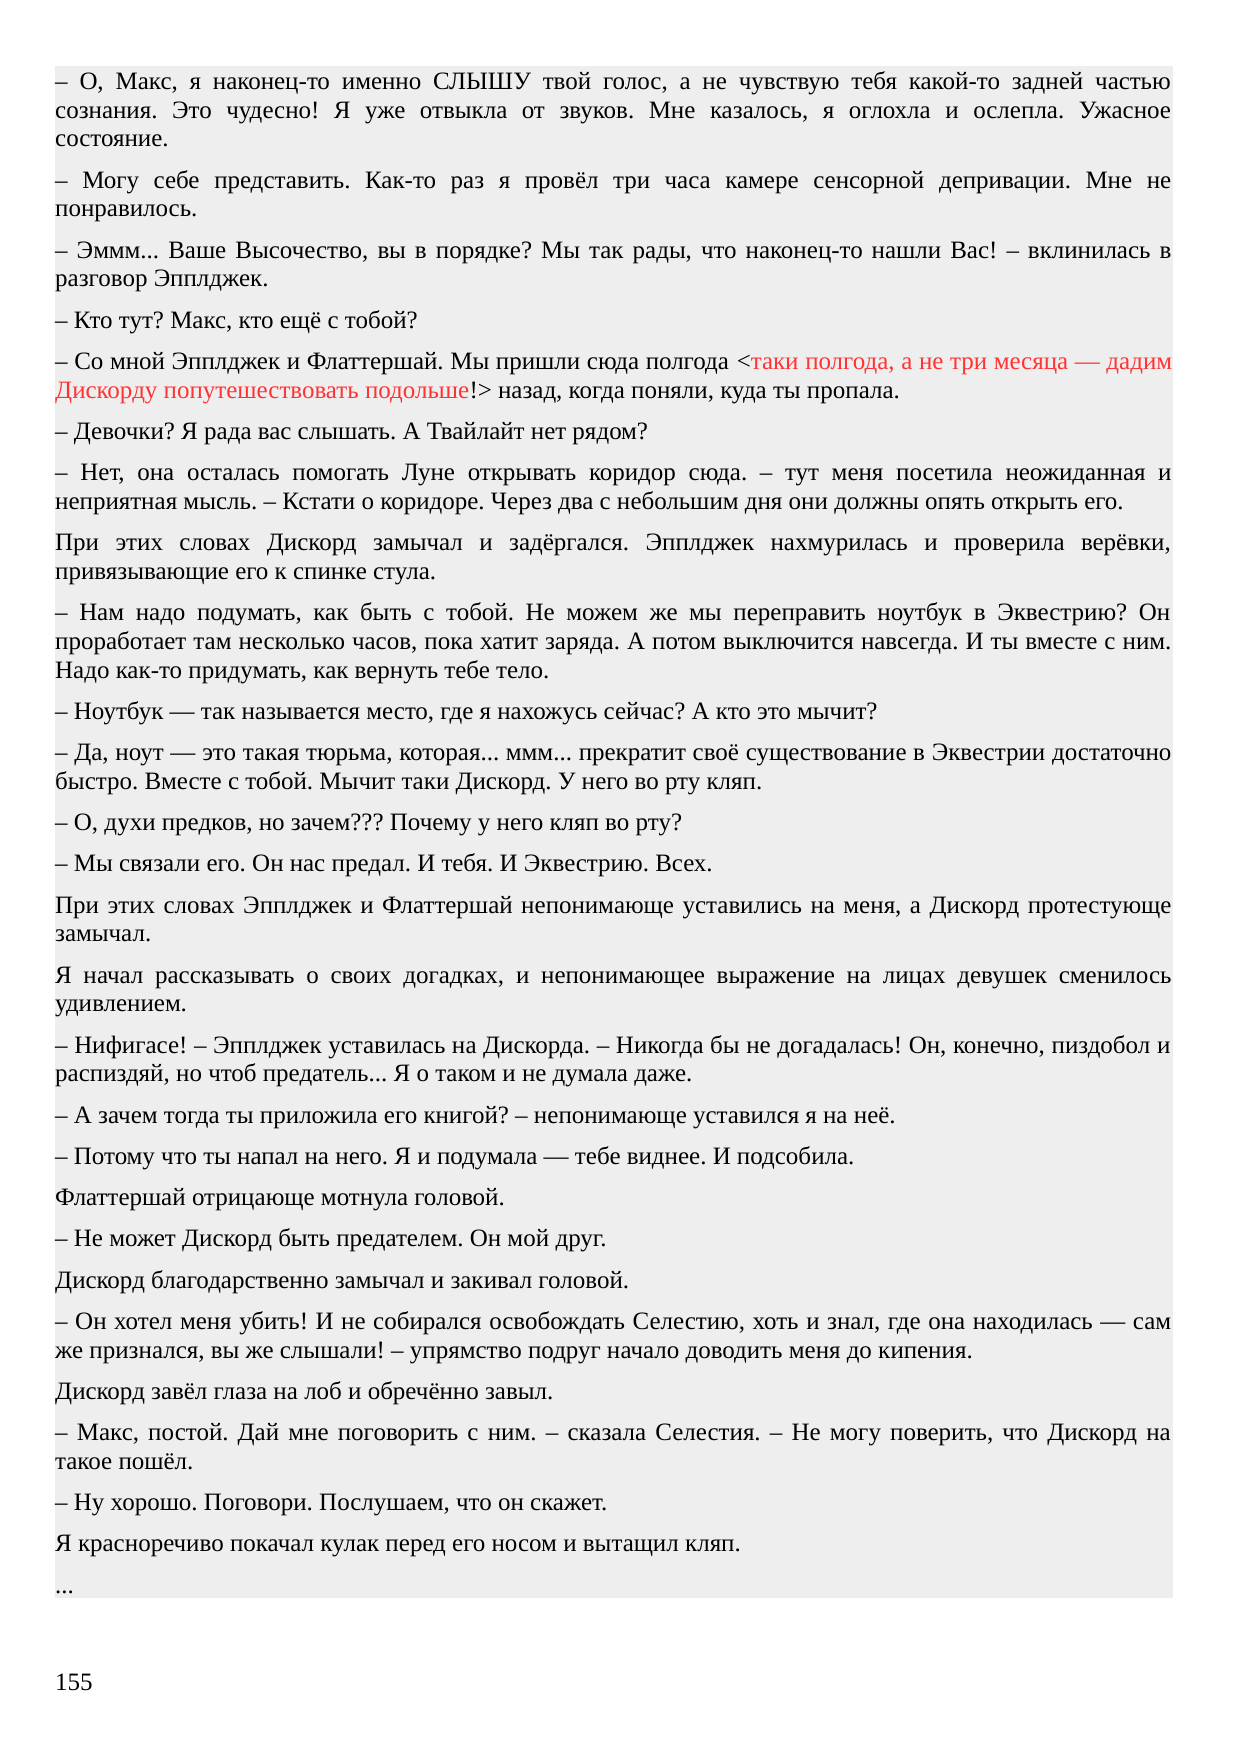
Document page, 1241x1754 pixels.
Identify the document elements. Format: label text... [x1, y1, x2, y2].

text – Он хотел меня убить! И не собирался освобождать Селестию, хоть и знал, где она находилась — сам же признался, вы же слышали! – упрямство подруг начало доводить меня до кипения. [55, 1306, 1173, 1363]
text Флаттершай отрицающе мотнула головой. [55, 1182, 1173, 1211]
text – А зачем тогда ты приложила его книгой? – непонимающе уставился я на неё. [55, 1100, 1173, 1128]
text – Кто тут? Макс, кто ещё с тобой? [55, 305, 1173, 333]
text При этих словах Эпплджек и Флаттершай непонимающе уставились на меня, а Дискорд протестующе замычал. [55, 890, 1173, 947]
text – Девочки? Я рада вас слышать. А Твайлайт нет рядом? [55, 416, 1173, 445]
text – Не может Дискорд быть предателем. Он мой друг. [55, 1223, 1173, 1252]
text – О, духи предков, но зачем??? Почему у него кляп во рту? [55, 807, 1173, 836]
text При этих словах Дискорд замычал и задёргался. Эпплджек нахмурилась и проверила верёвки, привязывающие его к спинке стула. [55, 527, 1173, 585]
text – О, Макс, я наконец-то именно СЛЫШУ твой голос, а не чувствую тебя какой-то задней частью сознания. Это чудесно! Я уже отвыкла от звуков. Мне казалось, я оглохла и ослепла. Ужасное состояние. [55, 66, 1173, 152]
text – Нифигасе! – Эпплджек уставилась на Дискорда. – Никогда бы не догадалась! Он, конечно, пиздобол и распиздяй, но чтоб предатель... Я о таком и не думала даже. [55, 1030, 1173, 1087]
text – Могу себе представить. Как-то раз я провёл три часа камере сенсорной депривации. Мне не понравилось. [55, 165, 1173, 222]
text – Потому что ты напал на него. Я и подумала — тебе виднее. И подсобила. [55, 1141, 1173, 1170]
text ... [55, 1570, 1173, 1598]
text Я красноречиво покачал кулак перед его носом и вытащил кляп. [55, 1528, 1173, 1557]
text Дискорд завёл глаза на лоб и обречённо завыл. [55, 1376, 1173, 1405]
text – Со мной Эпплджек и Флаттершай. Мы пришли сюда полгода <таки полгода, а не три месяца — дадим Дискорду попутешествовать подольше!> назад, когда поняли, куда ты пропала. [55, 346, 1173, 403]
text – Нет, она осталась помогать Луне открывать коридор сюда. – тут меня посетила неожиданная и неприятная мысль. – Кстати о коридоре. Через два с небольшим дня они должны опять открыть его. [55, 457, 1173, 515]
text – Нам надо подумать, как быть с тобой. Не можем же мы переправить ноутбук в Эквестрию? Он проработает там несколько часов, пока хатит заряда. А потом выключится навсегда. И ты вместе с ним. Надо как-то придумать, как вернуть тебе тело. [55, 597, 1173, 683]
text Дискорд благодарственно замычал и закивал головой. [55, 1265, 1173, 1293]
text – Макс, постой. Дай мне поговорить с ним. – сказала Селестия. – Не могу поверить, что Дискорд на такое пошёл. [55, 1417, 1173, 1475]
text – Да, ноут — это такая тюрьма, которая... ммм... прекратит своё существование в Эквестрии достаточно быстро. Вместе с тобой. Мычит таки Дискорд. У него во рту кляп. [55, 737, 1173, 795]
text – Мы связали его. Он нас предал. И тебя. И Эквестрию. Всех. [55, 848, 1173, 877]
text Я начал рассказывать о своих догадках, и непонимающее выражение на лицах девушек сменилось удивлением. [55, 960, 1173, 1017]
text – Эммм... Ваше Высочество, вы в порядке? Мы так рады, что наконец-то нашли Вас! – вклинилась в разговор Эпплджек. [55, 235, 1173, 292]
text – Ноутбук — так называется место, где я нахожусь сейчас? А кто это мычит? [55, 696, 1173, 725]
text – Ну хорошо. Поговори. Послушаем, что он скажет. [55, 1487, 1173, 1516]
